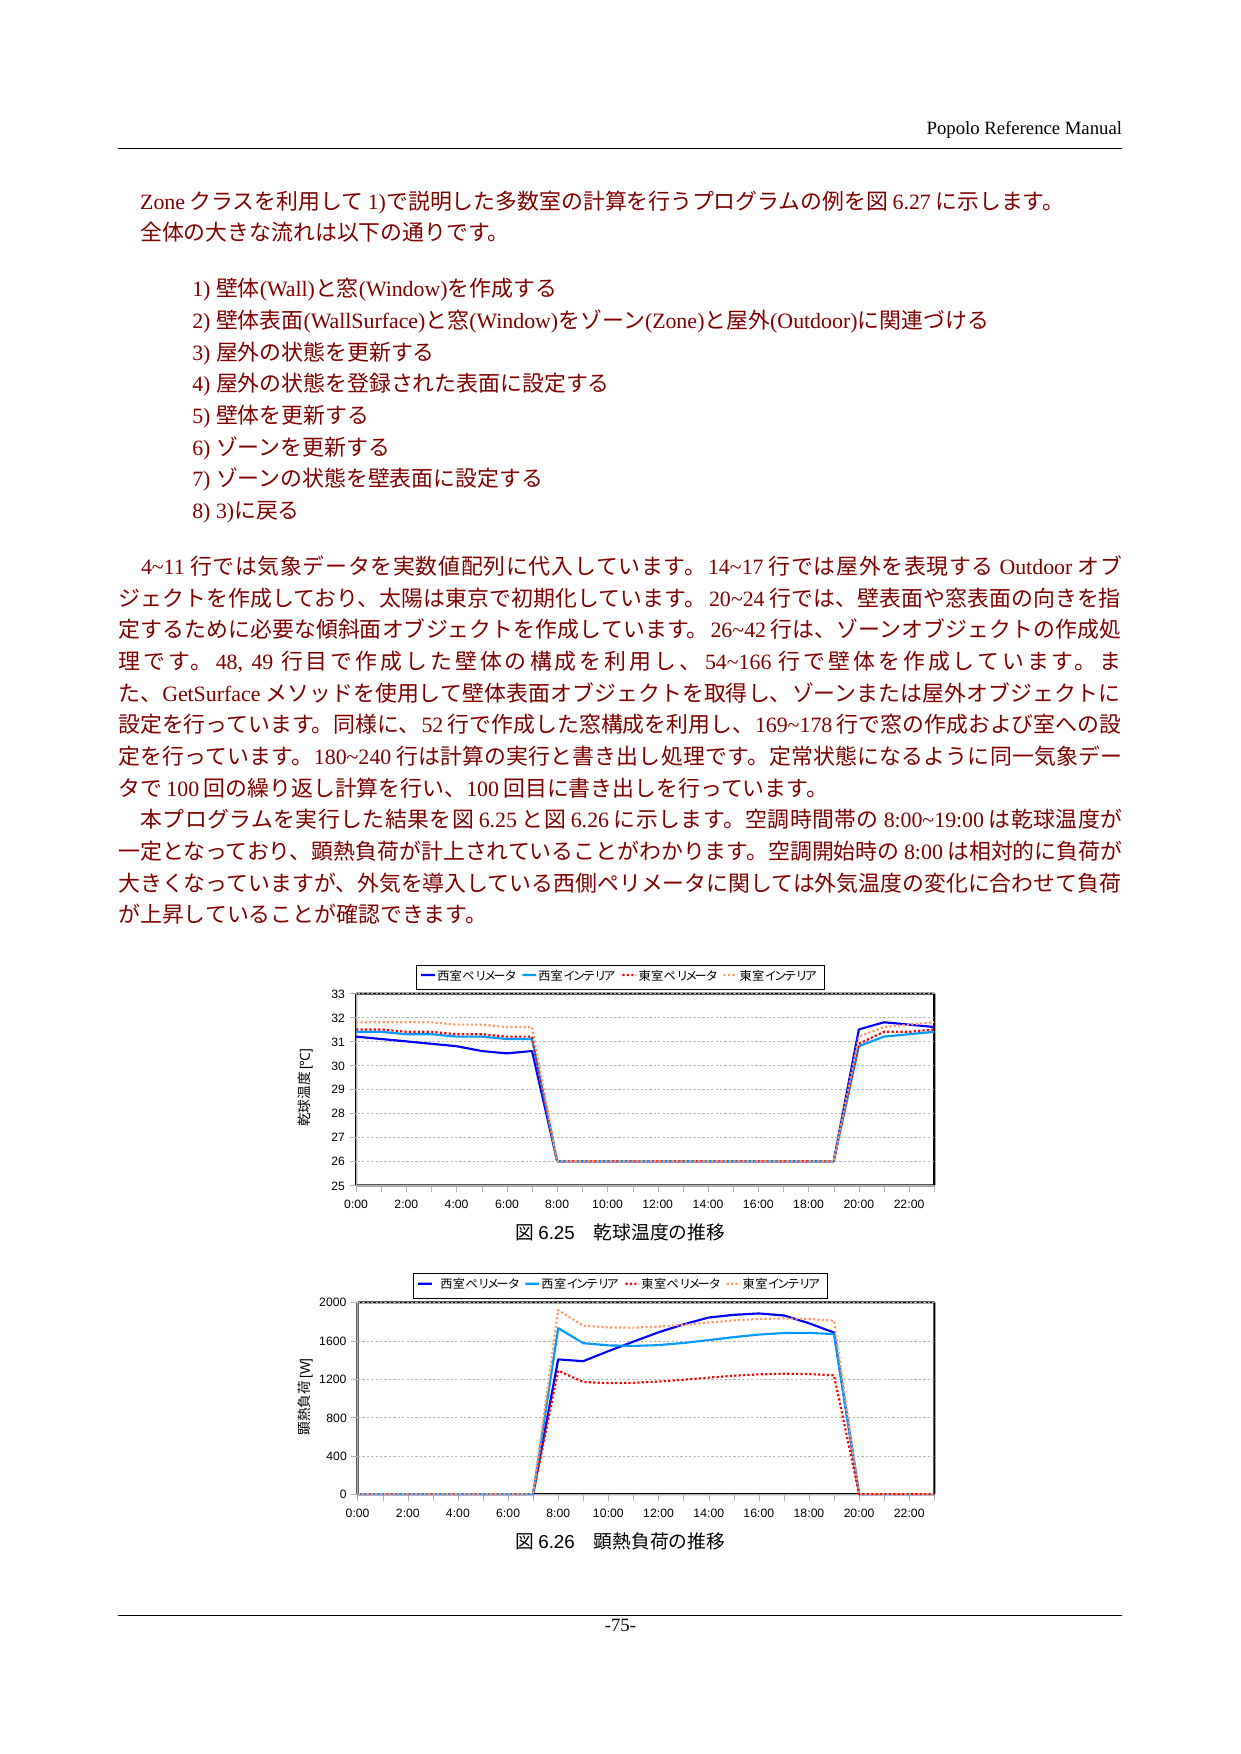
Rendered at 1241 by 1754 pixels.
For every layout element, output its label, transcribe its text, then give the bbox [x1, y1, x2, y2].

text 5) 壁体を更新する [118, 398, 1122, 429]
text 全体の大きな流れは以下の通りです。 [118, 215, 1122, 247]
text 7) ゾーンの状態を壁表面に設定する [118, 461, 1122, 493]
text 4~11行では気象データを実数値配列に代入しています。14~17行では屋外を表現するOutdoorオブジェクトを作成しており、太陽は東京で初期化しています。20~24行では、壁表面や窓表面の向きを指定するために必要な傾斜面オブジェクトを作成しています。26~42行は、ゾーンオブジェクトの作成処理です。48, 49行目で作成した壁体の構成を利用し、54~166行で壁体を作成しています。また、GetSurfaceメソッドを使用して壁体表面オブジェクトを取得し、ゾーンまたは屋外オブジェクトに設定を行っています。同様に、52行で作成した窓構成を利用し、169~178行で窓の作成および室への設定を行っています。180~240行は計算の実行と書き出し処理です。定常状態になるように同一気象データで100回の繰り返し計算を行い、100回目に書き出しを行っています。 [118, 549, 1122, 802]
text 2) 壁体表面(WallSurface)と窓(Window)をゾーン(Zone)と屋外(Outdoor)に関連づける [118, 303, 1122, 334]
text 本プログラムを実行した結果を図6.25と図6.26に示します。空調時間帯の8:00~19:00は乾球温度が一定となっており、顕熱負荷が計上されていることがわかります。空調開始時の8:00は相対的に負荷が大きくなっていますが、外気を導入している西側ペリメータに関しては外気温度の変化に合わせて負荷が上昇していることが確認できます。 [118, 802, 1122, 929]
text 8) 3)に戻る [118, 493, 1122, 524]
text 図6.25 乾球温度の推移 [118, 953, 1122, 1245]
text 図6.26 顕熱負荷の推移 [118, 1269, 1122, 1554]
text 6) ゾーンを更新する [118, 429, 1122, 461]
text Zoneクラスを利用して1)で説明した多数室の計算を行うプログラムの例を図6.27に示します。 [118, 184, 1122, 215]
text 3) 屋外の状態を更新する [118, 334, 1122, 366]
text 1) 壁体(Wall)と窓(Window)を作成する [118, 271, 1122, 303]
text 4) 屋外の状態を登録された表面に設定する [118, 366, 1122, 398]
